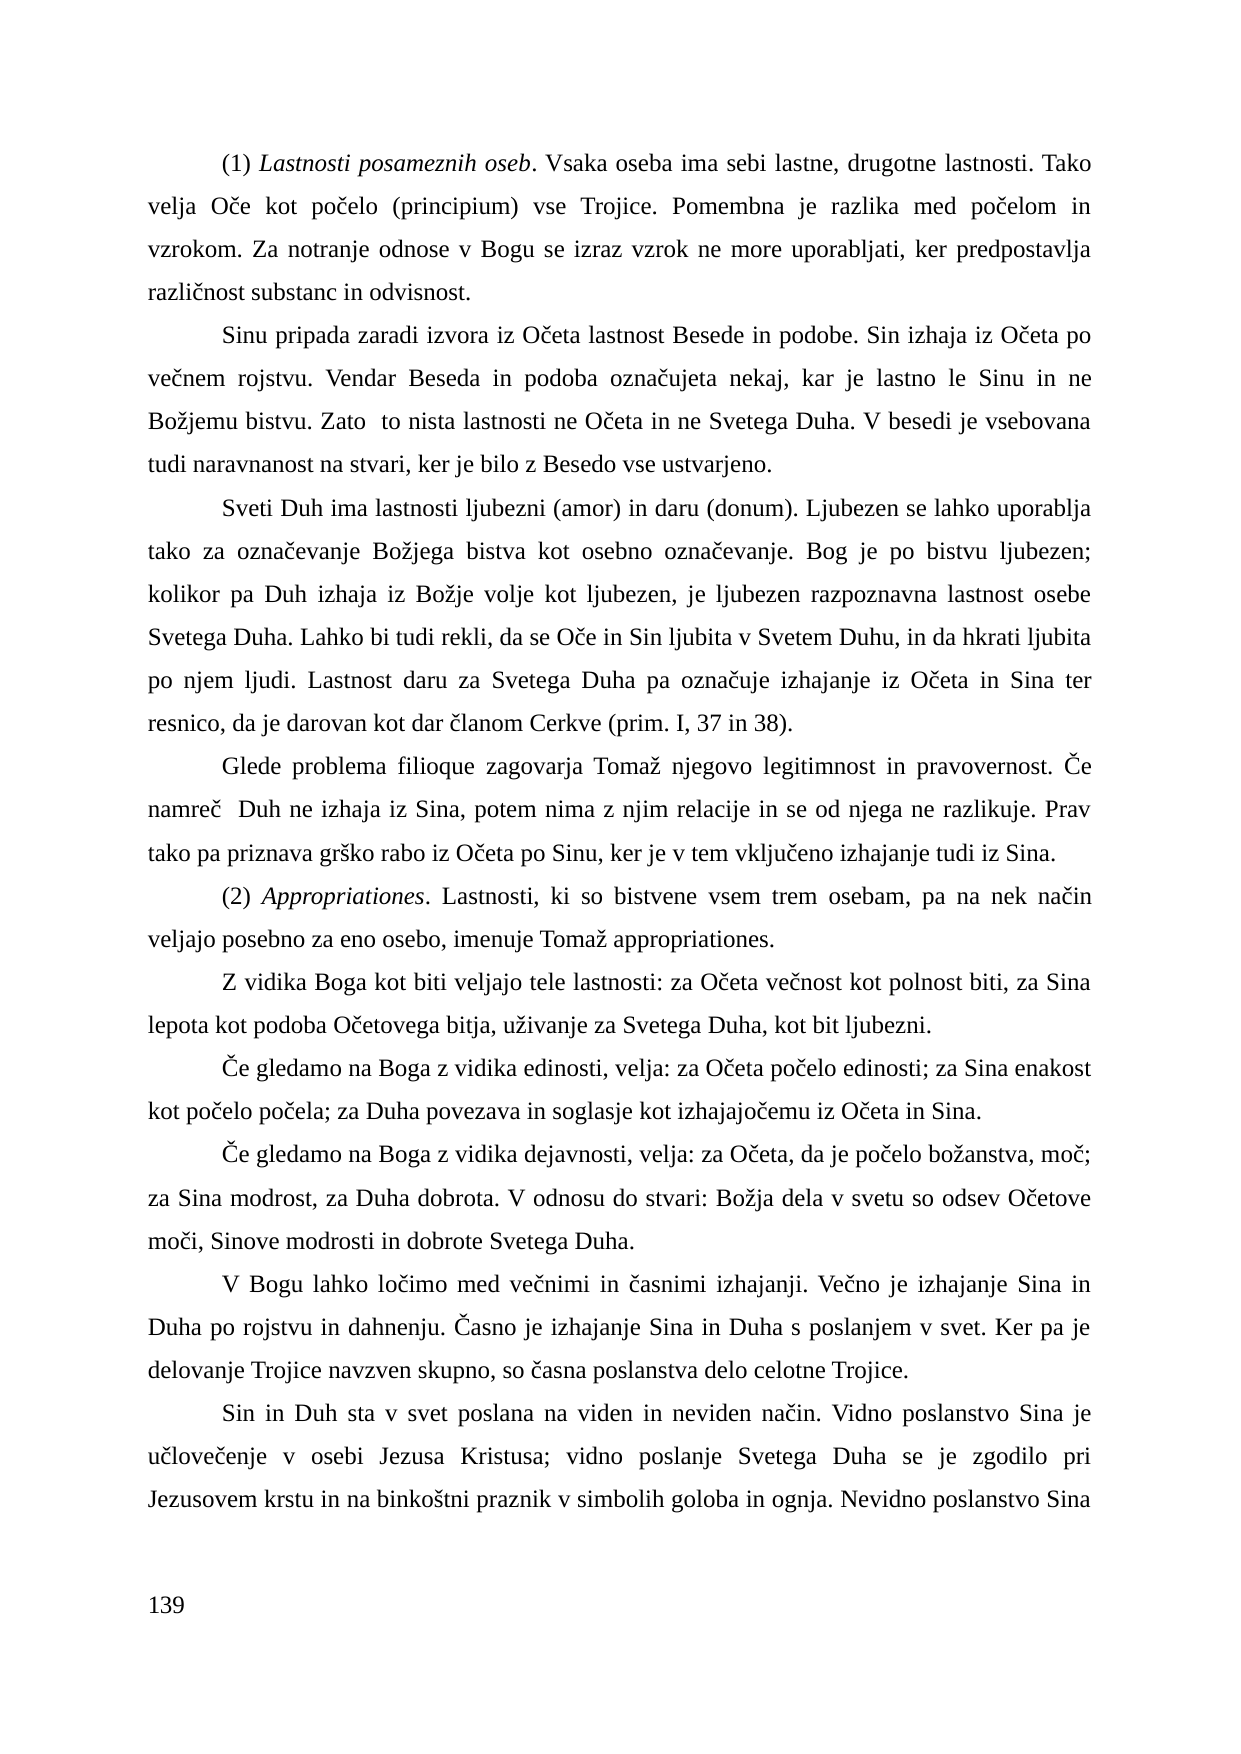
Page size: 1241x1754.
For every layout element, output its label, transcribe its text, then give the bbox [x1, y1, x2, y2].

text Če gledamo na Boga z vidika edinosti, velja: za Očeta počelo edinosti; za Sina enakost kot počelo počela; za Duha povezava in soglasje kot izhajajočemu iz Očeta in Sina. [148, 1053, 1092, 1125]
text Glede problema filioque zagovarja Tomaž njegovo legitimnost in pravovernost. Če namreč Duh ne izhaja iz Sina, potem nima z njim relacije in se od njega ne razlikuje. Prav tako pa priznava grško rabo iz Očeta po Sinu, ker je v tem vključeno izhajanje tudi iz Sina. [148, 751, 1092, 866]
text Sin in Duh sta v svet poslana na viden in neviden način. Vidno poslanstvo Sina je učlovečenje v osebi Jezusa Kristusa; vidno poslanje Svetega Duha se je zgodilo pri Jezusovem krstu in na binkoštni praznik v simbolih goloba in ognja. Nevidno poslanstvo Sina [148, 1398, 1092, 1513]
text Z vidika Boga kot biti veljajo tele lastnosti: za Očeta večnost kot polnost biti, za Sina lepota kot podoba Očetovega bitja, uživanje za Svetega Duha, kot bit ljubezni. [148, 967, 1092, 1039]
text Če gledamo na Boga z vidika dejavnosti, velja: za Očeta, da je počelo božanstva, moč; za Sina modrost, za Duha dobrota. V odnosu do stvari: Božja dela v svetu so odsev Očetove moči, Sinove modrosti in dobrote Svetega Duha. [148, 1139, 1092, 1254]
text Sinu pripada zaradi izvora iz Očeta lastnost Besede in podobe. Sin izhaja iz Očeta po večnem rojstvu. Vendar Beseda in podoba označujeta nekaj, kar je lastno le Sinu in ne Božjemu bistvu. Zato to nista lastnosti ne Očeta in ne Svetega Duha. V besedi je vsebovana tudi naravnanost na stvari, ker je bilo z Besedo vse ustvarjeno. [148, 320, 1092, 478]
text V Bogu lahko ločimo med večnimi in časnimi izhajanji. Večno je izhajanje Sina in Duha po rojstvu in dahnenju. Časno je izhajanje Sina in Duha s poslanjem v svet. Ker pa je delovanje Trojice navzven skupno, so časna poslanstva delo celotne Trojice. [148, 1269, 1092, 1384]
text (1) Lastnosti posameznih oseb. Vsaka oseba ima sebi lastne, drugotne lastnosti. Tako velja Oče kot počelo (principium) vse Trojice. Pomembna je razlika med počelom in vzrokom. Za notranje odnose v Bogu se izraz vzrok ne more uporabljati, ker predpostavlja različnost substanc in odvisnost. [148, 148, 1092, 306]
text Sveti Duh ima lastnosti ljubezni (amor) in daru (donum). Ljubezen se lahko uporablja tako za označevanje Božjega bistva kot osebno označevanje. Bog je po bistvu ljubezen; kolikor pa Duh izhaja iz Božje volje kot ljubezen, je ljubezen razpoznavna lastnost osebe Svetega Duha. Lahko bi tudi rekli, da se Oče in Sin ljubita v Svetem Duhu, in da hkrati ljubita po njem ljudi. Lastnost daru za Svetega Duha pa označuje izhajanje iz Očeta in Sina ter resnico, da je darovan kot dar članom Cerkve (prim. I, 37 in 38). [148, 493, 1092, 737]
text (2) Appropriationes. Lastnosti, ki so bistvene vsem trem osebam, pa na nek način veljajo posebno za eno osebo, imenuje Tomaž appropriationes. [148, 881, 1092, 953]
